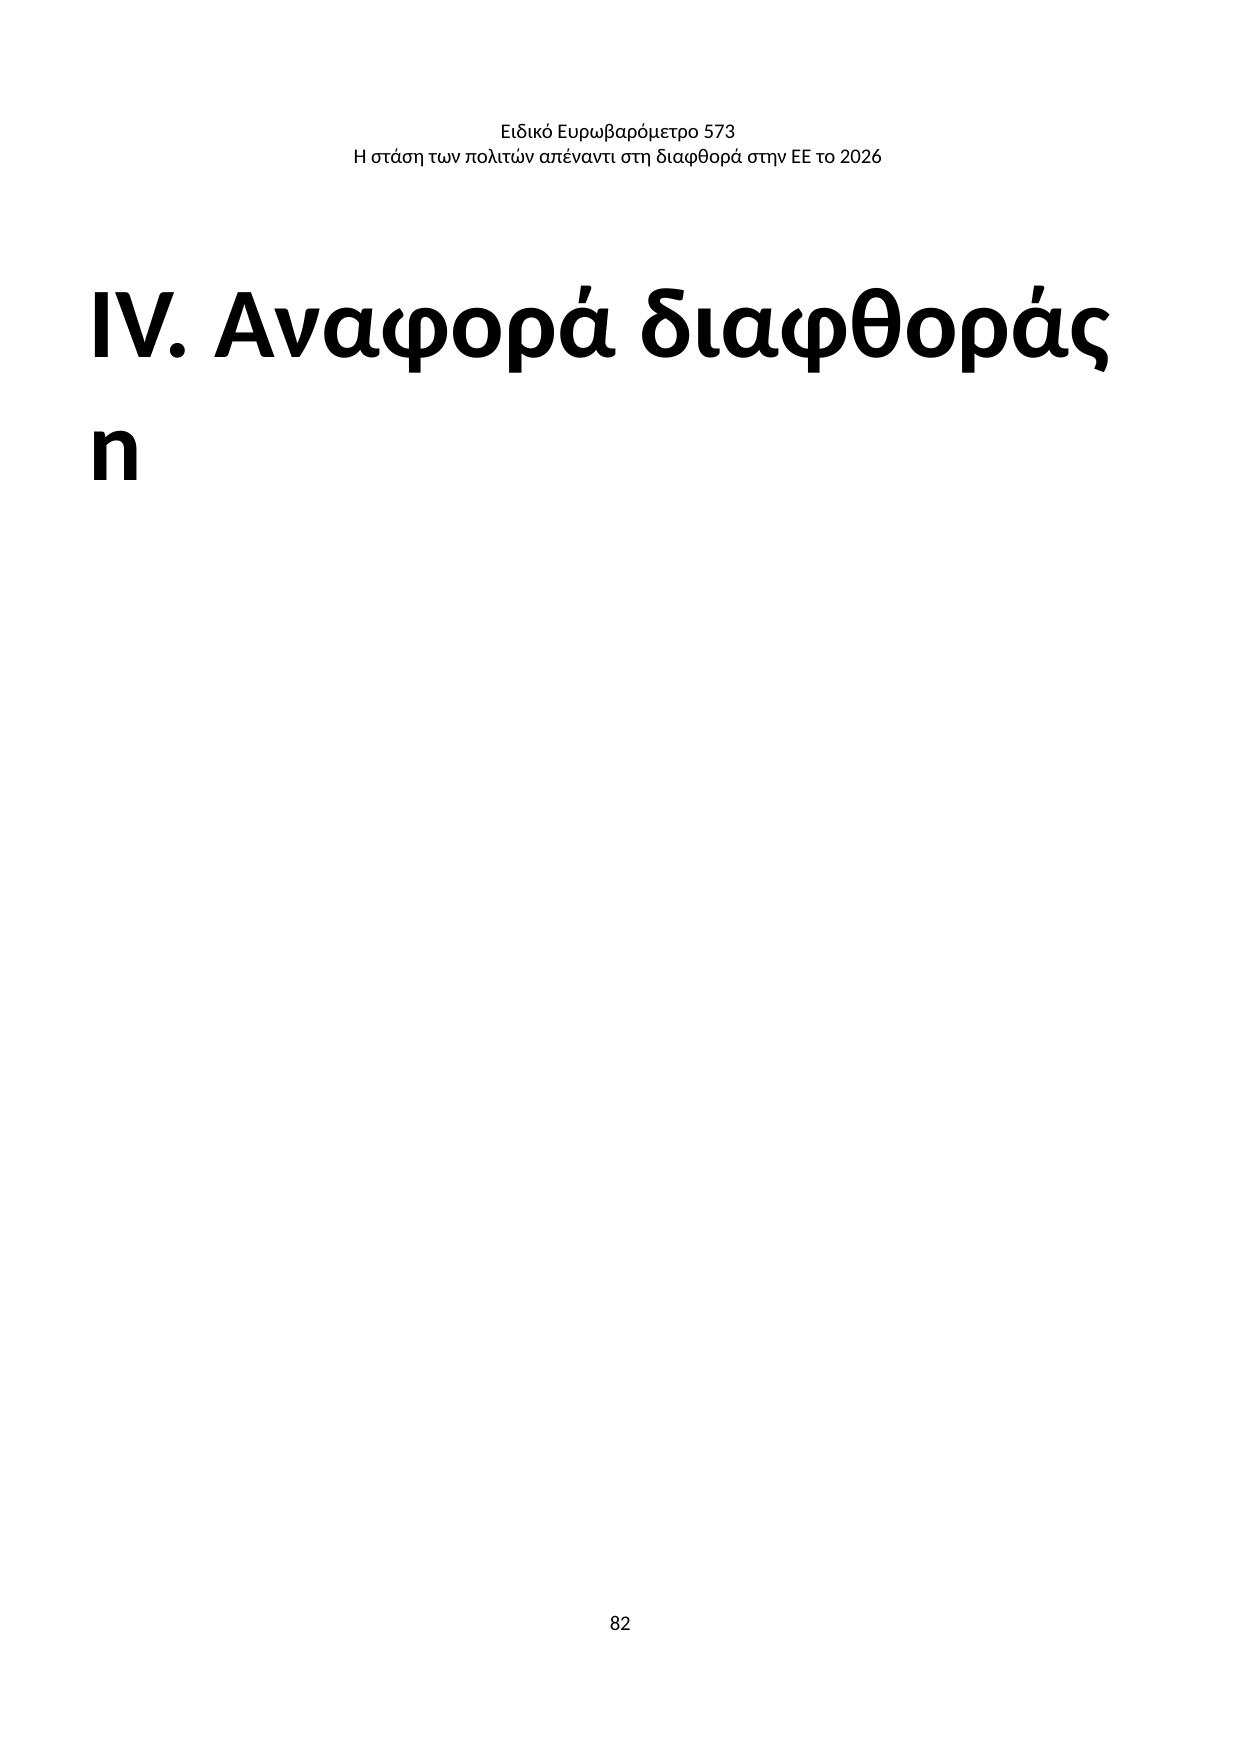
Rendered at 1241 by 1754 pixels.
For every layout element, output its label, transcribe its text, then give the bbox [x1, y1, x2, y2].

subtitle IV. Αναφορά διαφθοράς n [88, 261, 1152, 505]
